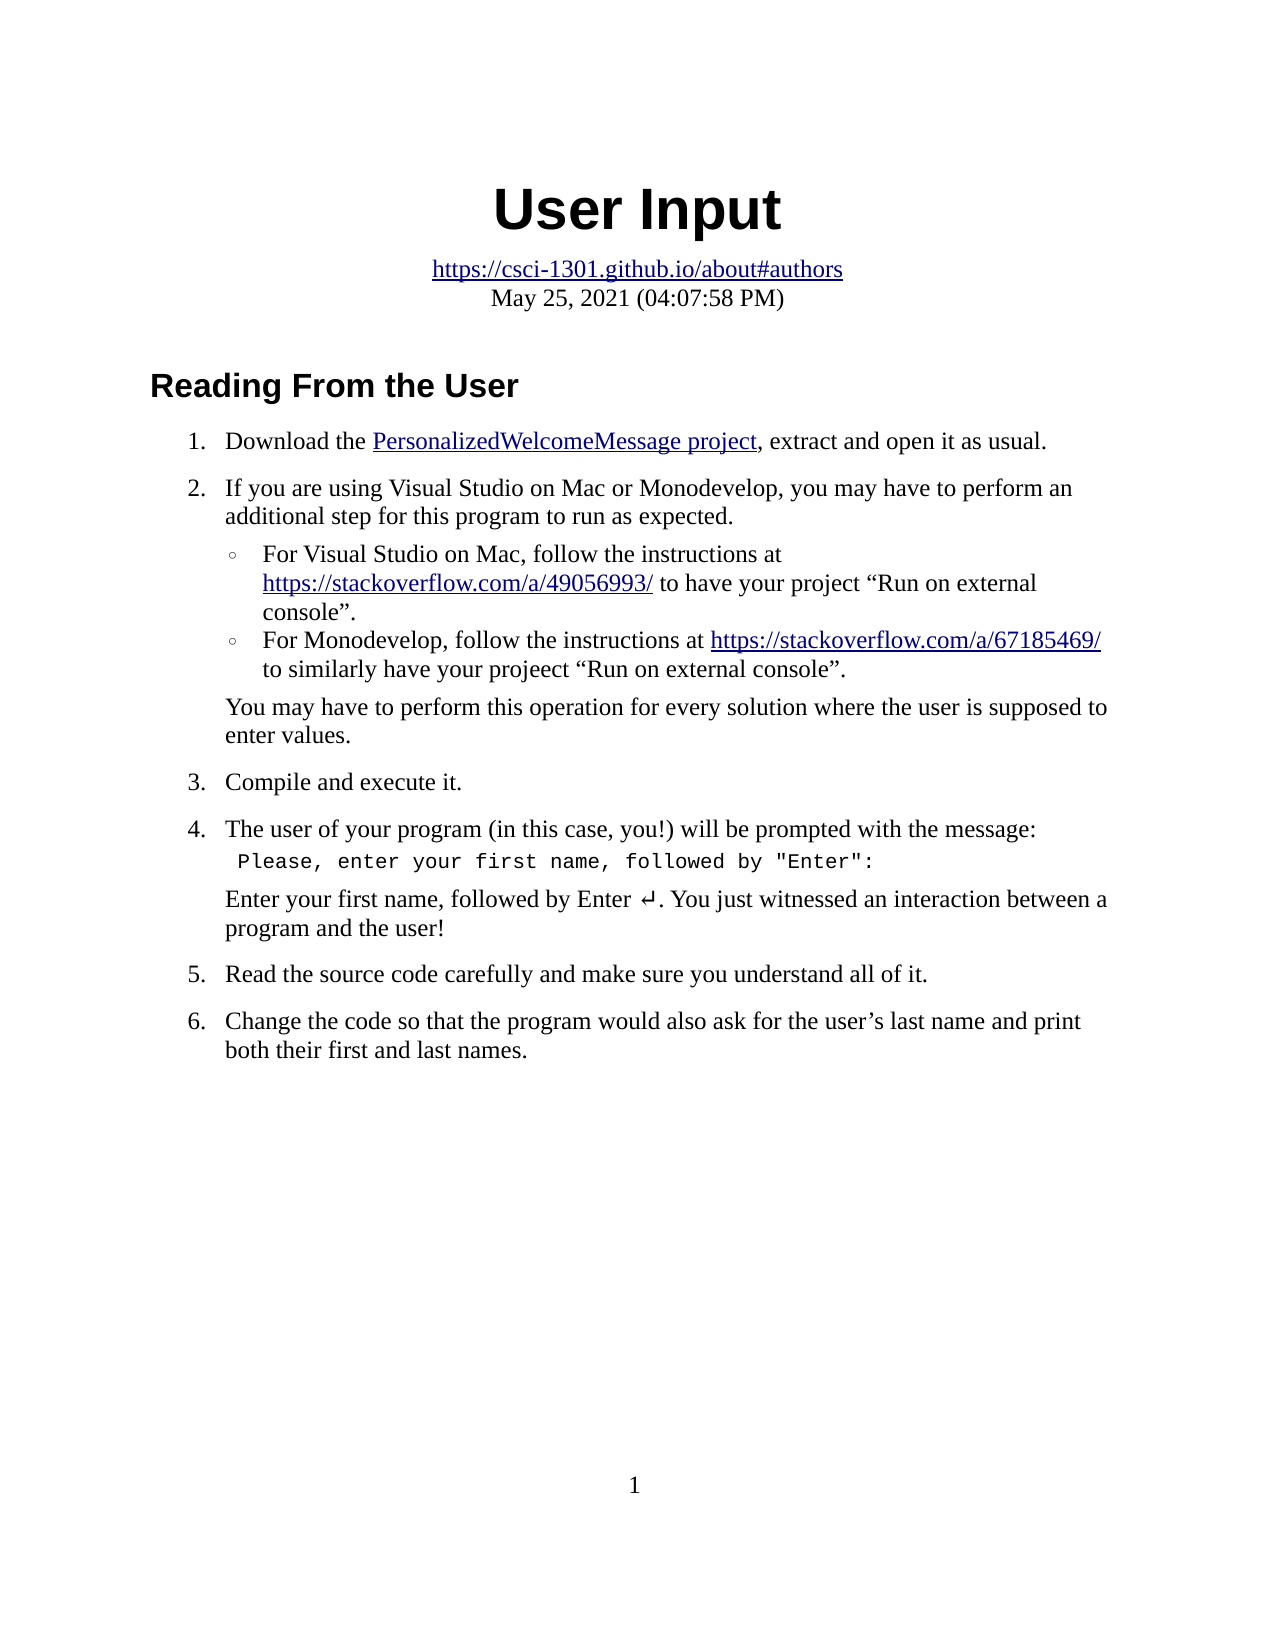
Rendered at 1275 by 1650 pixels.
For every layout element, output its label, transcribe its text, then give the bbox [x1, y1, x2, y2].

list The user of your program (in this case, you!) will be prompted with the message: [187, 814, 1125, 843]
list Download the PersonalizedWelcomeMessage project, extract and open it as usual. [187, 426, 1125, 455]
list For Visual Studio on Mac, follow the instructions at https://stackoverflow.com/a/49056993/ to have your project “Run on external console”. [225, 539, 1125, 625]
text https://csci-1301.github.io/about#authors [150, 254, 1125, 283]
list Compile and execute it. [187, 767, 1125, 796]
title User Input [150, 175, 1125, 242]
list If you are using Visual Studio on Mac or Monodevelop, you may have to perform an additional step for this program to run as expected. [187, 473, 1125, 530]
list Read the source code carefully and make sure you understand all of it. [187, 959, 1125, 988]
list You may have to perform this operation for every solution where the user is supposed to enter values. [187, 692, 1125, 749]
subtitle Reading From the User [150, 366, 1125, 404]
list Enter your first name, followed by Enter ↵. You just witnessed an interaction between a program and the user! [187, 884, 1125, 942]
list Please, enter your first name, followed by "Enter": [187, 852, 1125, 875]
list For Monodevelop, follow the instructions at https://stackoverflow.com/a/67185469/ to similarly have your projeect “Run on external console”. [225, 625, 1125, 683]
list Change the code so that the program would also ask for the user’s last name and print both their first and last names. [187, 1006, 1125, 1064]
text May 25, 2021 (04:07:58 PM) [150, 283, 1125, 312]
